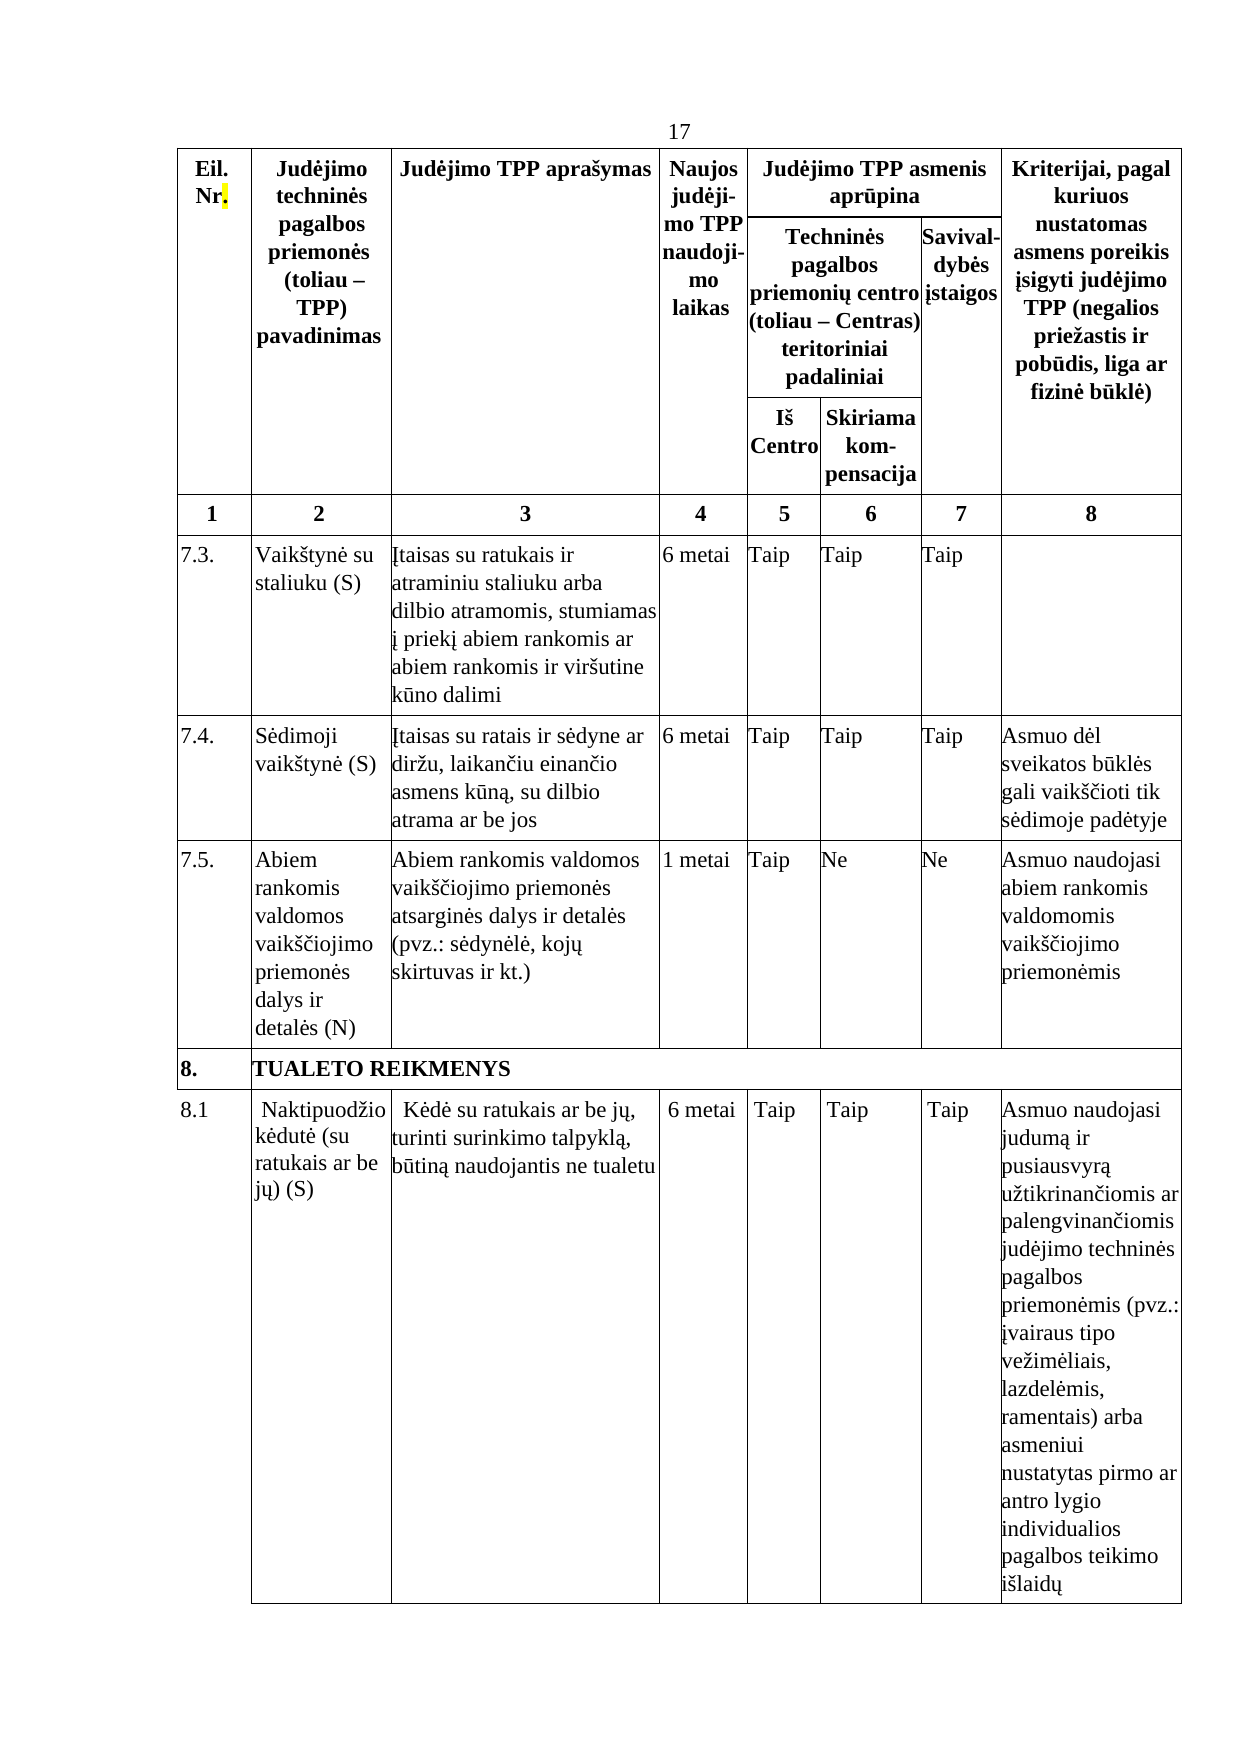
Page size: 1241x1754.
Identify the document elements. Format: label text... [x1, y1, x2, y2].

table_cell 4 [660, 495, 747, 534]
table_cell Asmuo dėl sveikatos būklės gali vaikščioti tik sėdimoje padėtyje [1002, 716, 1181, 839]
table_cell Taip [748, 536, 820, 715]
table_cell 8.1 [177, 1090, 251, 1603]
table_cell Įtaisas su ratukais ir atraminiu staliuku arba dilbio atramomis, stumiamas į priekį abiem rankomis ar abiem rankomis ir viršutine kūno dalimi [392, 536, 659, 715]
table_cell Taip [821, 536, 921, 715]
table_header Kriterijai, pagal kuriuos nustatomas asmens poreikis įsigyti judėjimo TPP (negalios priežastis ir pobūdis, liga ar fizinė būklė) [1002, 149, 1181, 493]
table_cell Taip [821, 716, 921, 839]
table_cell Taip [748, 1090, 820, 1603]
table_cell 8 [1002, 495, 1181, 534]
table_cell Taip [922, 716, 1001, 839]
table_cell Iš Centro [748, 398, 820, 493]
table_cell 5 [748, 495, 820, 534]
table_cell Techninės pagalbos priemonių centro (toliau – Centras) teritoriniai padaliniai [748, 218, 921, 397]
table_header Judėjimo TPP asmenis aprūpina [748, 149, 1001, 216]
table_cell Asmuo naudojasi judumą ir pusiausvyrą užtikrinančiomis ar palengvinančiomis judėjimo techninės pagalbos priemonėmis (pvz.: įvairaus tipo vežimėliais, lazdelėmis, ramentais) arba asmeniui nustatytas pirmo ar antro lygio individualios pagalbos teikimo išlaidų [1002, 1090, 1181, 1603]
table_cell 7.5. [178, 841, 251, 1048]
table_cell Taip [922, 1090, 1001, 1603]
table_cell Ne [821, 841, 921, 1048]
table_cell Įtaisas su ratais ir sėdyne ar diržu, laikančiu einančio asmens kūną, su dilbio atrama ar be jos [392, 716, 659, 839]
table_cell Abiem rankomis valdomos vaikščiojimo priemonės dalys ir detalės (N) [252, 841, 391, 1048]
table_cell Vaikštynė su staliuku (S) [252, 536, 391, 715]
table_cell 7.4. [178, 716, 251, 839]
table_cell 1 [178, 495, 251, 534]
table_cell TUALETO REIKMENYS [252, 1049, 1181, 1089]
table_cell 7.3. [178, 536, 251, 715]
table_cell Taip [748, 841, 820, 1048]
table_cell Savival-dybės įstaigos [922, 218, 1001, 493]
table_header Judėjimo techninės pagalbos priemonės (toliau – TPP) pavadinimas [252, 149, 391, 493]
table_cell Kėdė su ratukais ar be jų, turinti surinkimo talpyklą, būtiną naudojantis ne tualetu [392, 1090, 659, 1603]
table_cell 6 metai [660, 716, 747, 839]
table_cell 6 metai [660, 1090, 747, 1603]
table_cell Taip [922, 536, 1001, 715]
table_cell Naktipuodžio kėdutė (su ratukais ar be jų) (S) [252, 1090, 391, 1603]
table_cell Ne [922, 841, 1001, 1048]
table_cell 1 metai [660, 841, 747, 1048]
table_cell 8. [178, 1049, 251, 1089]
table_cell 2 [252, 495, 391, 534]
table_cell Sėdimoji vaikštynė (S) [252, 716, 391, 839]
table_cell Skiriama kom-pensacija [821, 398, 921, 493]
table_cell 6 [821, 495, 921, 534]
table_cell Asmuo naudojasi abiem rankomis valdomomis vaikščiojimo priemonėmis [1002, 841, 1181, 1048]
table_cell 3 [392, 495, 659, 534]
table_cell Taip [748, 716, 820, 839]
table_cell 6 metai [660, 536, 747, 715]
table_header Eil. Nr. [178, 149, 251, 493]
table_cell [1002, 536, 1181, 715]
table_cell Abiem rankomis valdomos vaikščiojimo priemonės atsarginės dalys ir detalės (pvz.: sėdynėlė, kojų skirtuvas ir kt.) [392, 841, 659, 1048]
table_cell 7 [922, 495, 1001, 534]
table_header Naujos judėji- mo TPP naudoji-mo laikas [660, 149, 747, 493]
table_header Judėjimo TPP aprašymas [392, 149, 659, 493]
table_cell Taip [821, 1090, 921, 1603]
